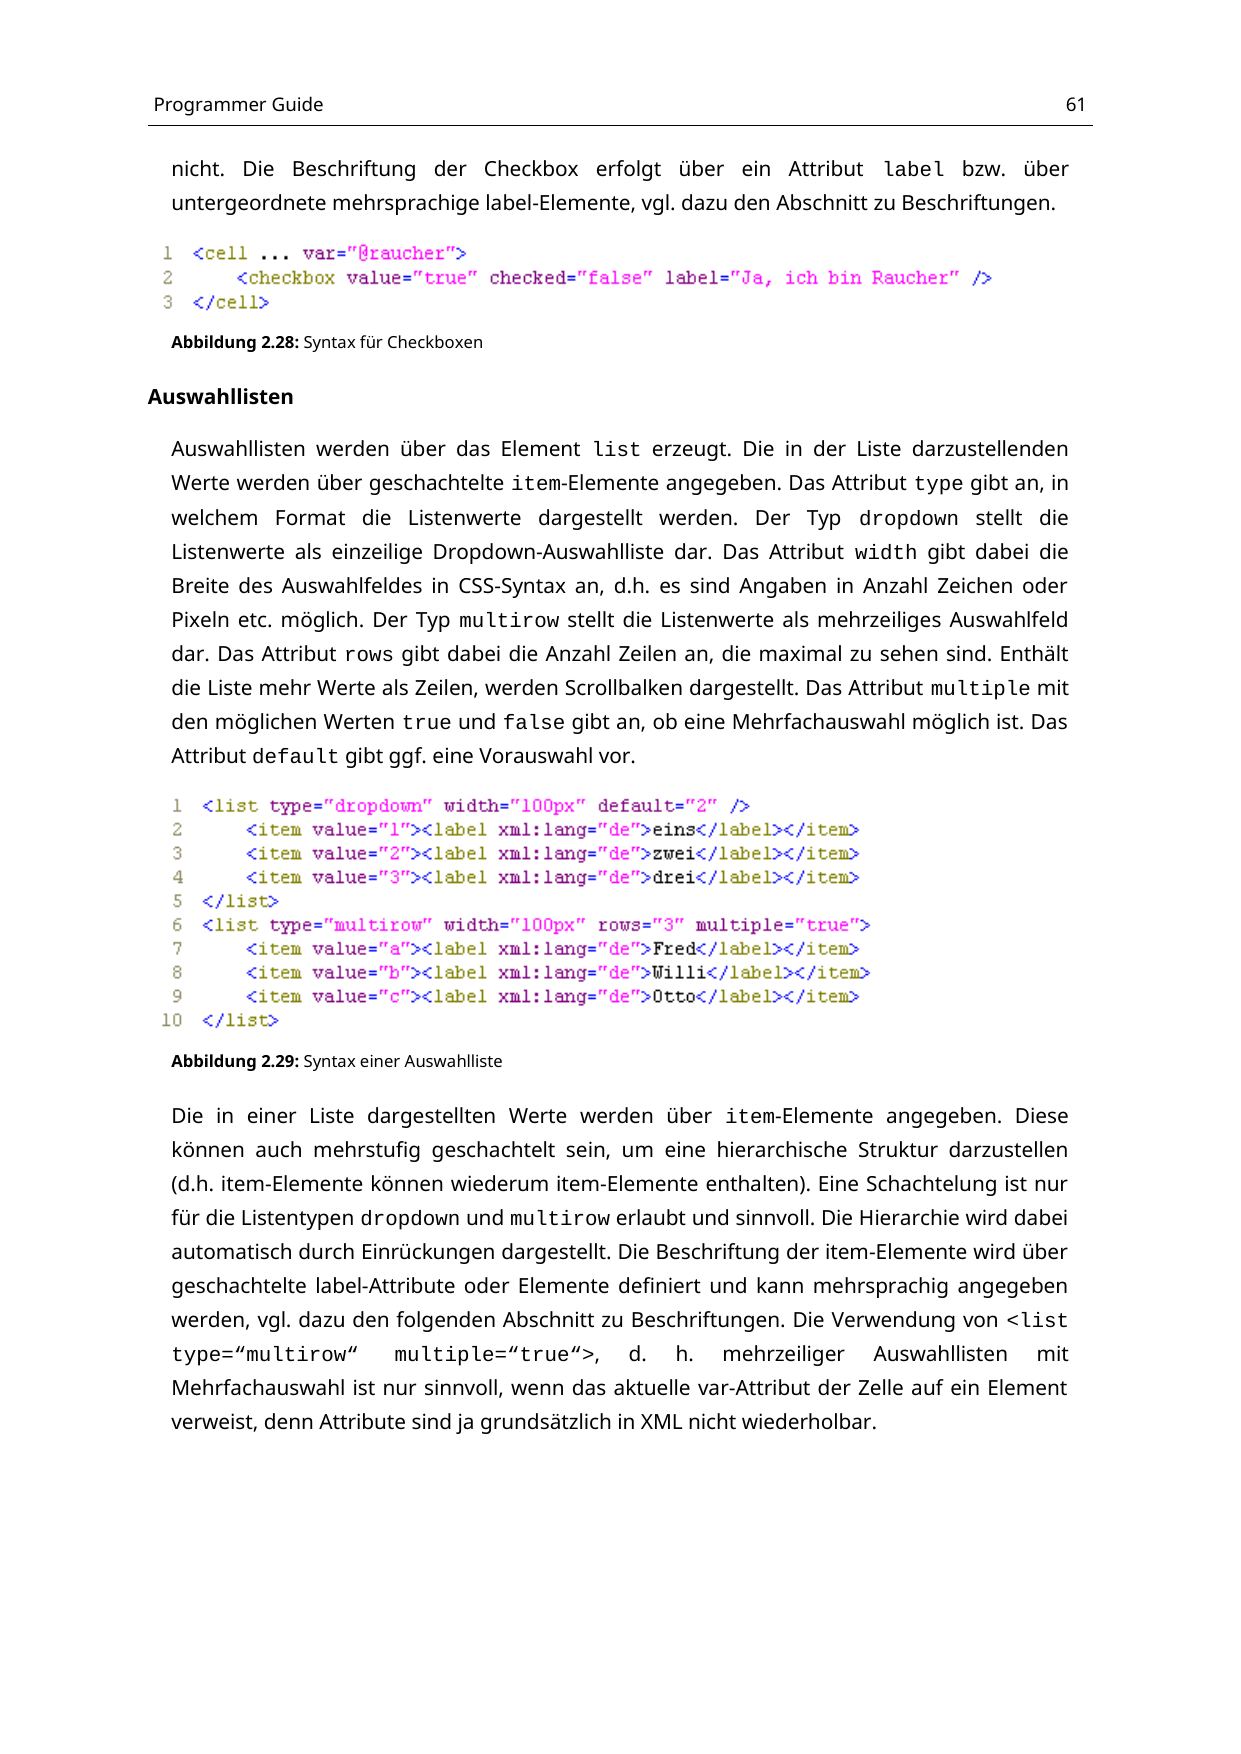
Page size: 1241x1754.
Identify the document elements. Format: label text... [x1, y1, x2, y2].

text Die in einer Liste dargestellten Werte werden über item-Elemente angegeben. Diese können auch mehrstufig geschachtelt sein, um eine hierarchische Struktur darzustellen (d.h. item-Elemente können wiederum item-Elemente enthalten). Eine Schachtelung ist nur für die Listentypen dropdown und multirow erlaubt und sinnvoll. Die Hierarchie wird dabei automatisch durch Einrückungen dargestellt. Die Beschriftung der item-Elemente wird über geschachtelte label-Attribute oder Elemente definiert und kann mehrsprachig angegeben werden, vgl. dazu den folgenden Abschnitt zu Beschriftungen. Die Verwendung von <list type=“multirow“ multiple=“true“>, d. h. mehrzeiliger Auswahllisten mit Mehrfachauswahl ist nur sinnvoll, wenn das aktuelle var-Attribut der Zelle auf ein Element verweist, denn Attribute sind ja grundsätzlich in XML nicht wiederholbar. [148, 782, 1069, 1436]
subtitle Auswahllisten [148, 252, 1093, 411]
text Abbildung 2.28: Syntax für Checkboxen [171, 314, 988, 353]
text nicht. Die Beschriftung der Checkbox erfolgt über ein Attribut label bzw. über untergeordnete mehrsprachige label-Elemente, vgl. dazu den Abschnitt zu Beschriftungen. [171, 154, 1069, 217]
text Auswahllisten werden über das Element list erzeugt. Die in der Liste darzustellenden Werte werden über geschachtelte item-Elemente angegeben. Das Attribut type gibt an, in welchem Format die Listenwerte dargestellt werden. Der Typ dropdown stellt die Listenwerte als einzeilige Dropdown-Auswahlliste dar. Das Attribut width gibt dabei die Breite des Auswahlfeldes in CSS-Syntax an, d.h. es sind Angaben in Anzahl Zeichen oder Pixeln etc. möglich. Der Typ multirow stellt die Listenwerte als mehrzeiliges Auswahlfeld dar. Das Attribut rows gibt dabei die Anzahl Zeilen an, die maximal zu sehen sind. Enthält die Liste mehr Werte als Zeilen, werden Scrollbalken dargestellt. Das Attribut multiple mit den möglichen Werten true und false gibt an, ob eine Mehrfachauswahl möglich ist. Das Attribut default gibt ggf. eine Vorauswahl vor. [171, 434, 1069, 770]
text Abbildung 2.29: Syntax einer Auswahlliste [171, 1033, 890, 1072]
